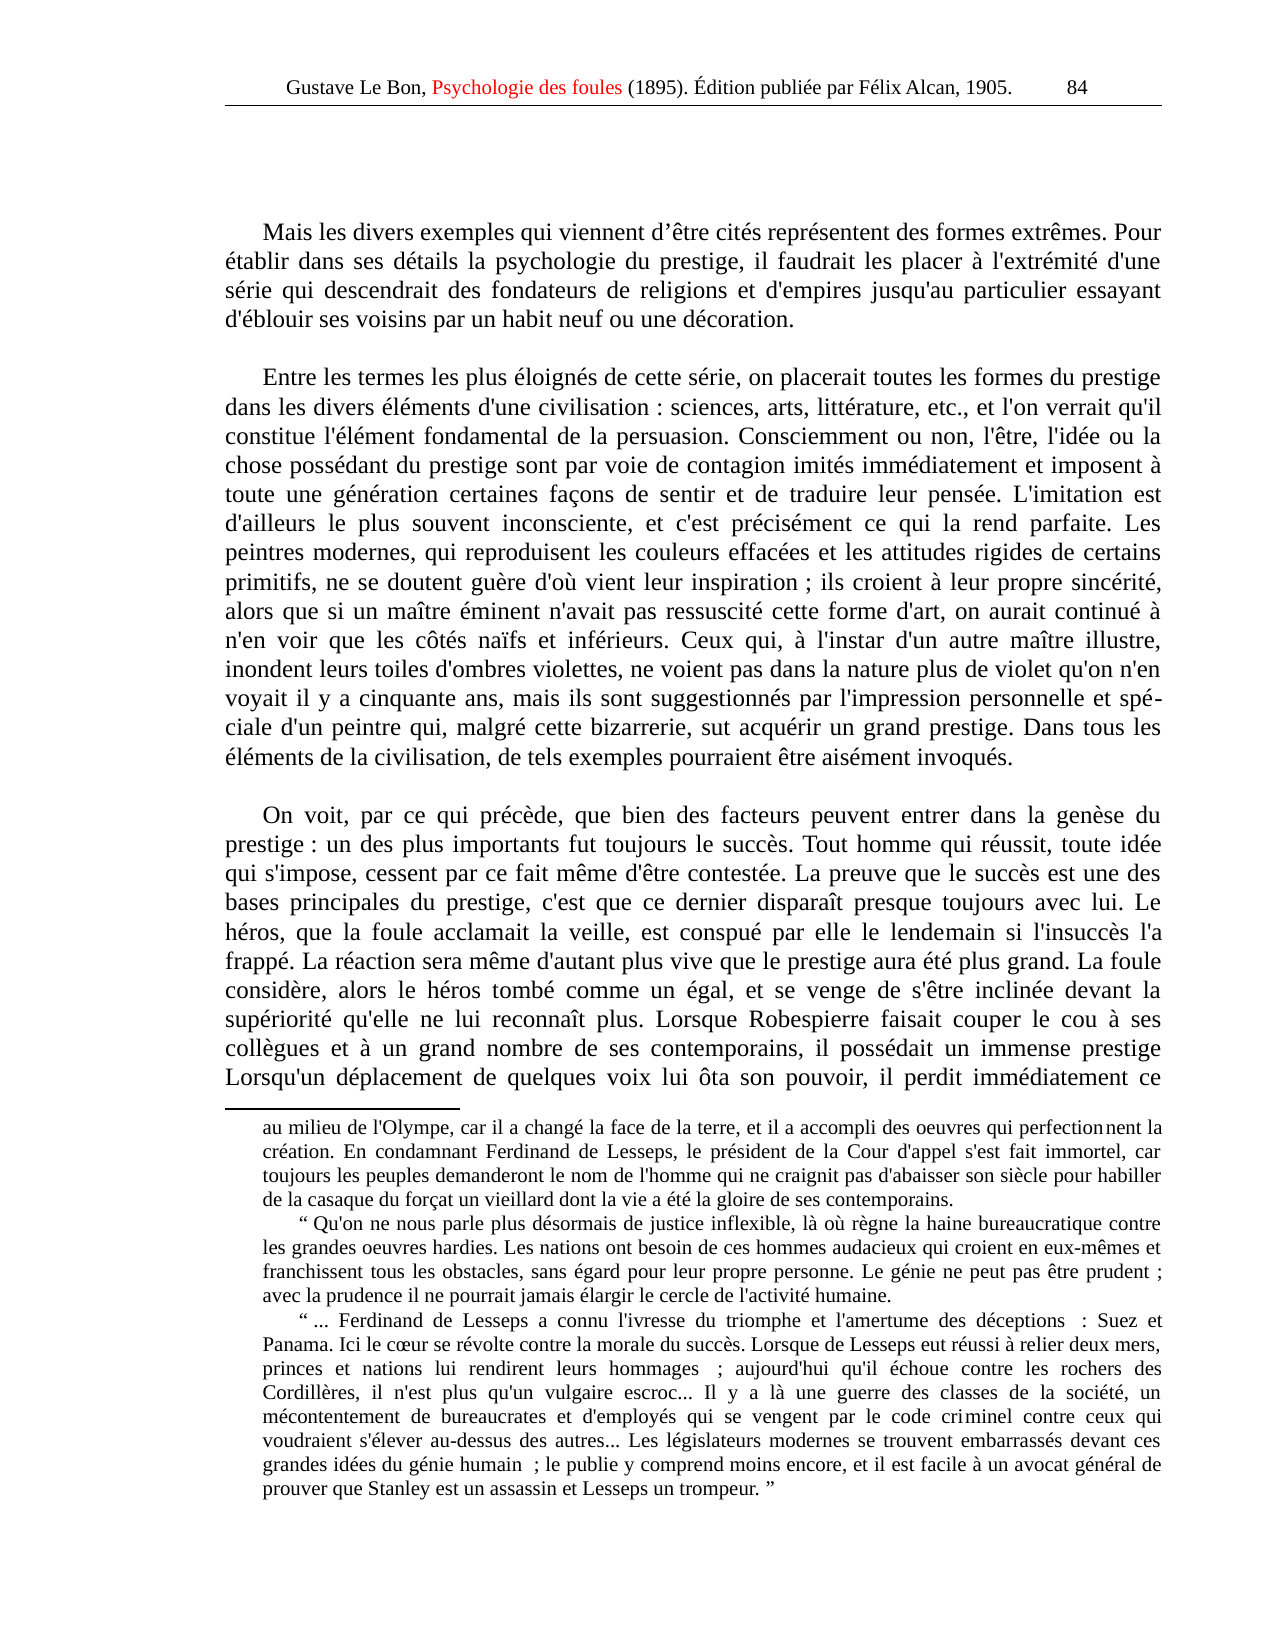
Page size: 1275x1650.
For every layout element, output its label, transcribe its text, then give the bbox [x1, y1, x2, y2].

text au milieu de l'Olympe, car il a changé la face de la terre, et il a accompli des oeuvres qui perfection­nent la création. En condamnant Ferdinand de Lesseps, le président de la Cour d'appel s'est fait immortel, car toujours les peuples demanderont le nom de l'homme qui ne craignit pas d'abaisser son siècle pour habiller de la casaque du forçat un vieillard dont la vie a été la gloire de ses contem­porains. [225, 1115, 1162, 1211]
text “ ... Ferdinand de Lesseps a connu l'ivresse du triomphe et l'amertume des déceptions : Suez et Panama. Ici le cœur se révolte contre la morale du succès. Lorsque de Lesseps eut réussi à relier deux mers, princes et nations lui rendirent leurs hommages ; aujourd'hui qu'il échoue contre les rochers des Cordillères, il n'est plus qu'un vulgaire escroc... Il y a là une guerre des classes de la société, un mécontentement de bureaucrates et d'employés qui se vengent par le code cri­minel contre ceux qui voudraient s'élever au-dessus des autres... Les législateurs modernes se trouvent embarrassés devant ces grandes idées du génie humain ; le publie y comprend moins encore, et il est facile à un avocat général de prouver que Stanley est un assassin et Lesseps un trompeur. ” [225, 1307, 1162, 1500]
text “ Qu'on ne nous parle plus désormais de justice inflexible, là où règne la haine bureaucratique contre les grandes oeuvres hardies. Les nations ont besoin de ces hommes audacieux qui croient en eux-mêmes et franchissent tous les obstacles, sans égard pour leur propre personne. Le génie ne peut pas être prudent ; avec la prudence il ne pourrait jamais élargir le cercle de l'activité humaine. [225, 1211, 1162, 1307]
text Mais les divers exemples qui viennent d’être cités représentent des formes extrêmes. Pour établir dans ses détails la psychologie du prestige, il faudrait les placer à l'extrémité d'une série qui descendrait des fondateurs de religions et d'empires jusqu'au particulier essayant d'éblouir ses voisins par un habit neuf ou une décoration. [225, 217, 1162, 333]
text Entre les termes les plus éloignés de cette série, on placerait toutes les formes du prestige dans les divers éléments d'une civilisation : sciences, arts, littérature, etc., et l'on verrait qu'il constitue l'élément fondamental de la persuasion. Consciemment ou non, l'être, l'idée ou la chose possédant du prestige sont par voie de contagion imités immédiatement et imposent à toute une génération certaines façons de sentir et de traduire leur pensée. L'imitation est d'ailleurs le plus souvent inconsciente, et c'est précisément ce qui la rend parfaite. Les peintres modernes, qui reproduisent les couleurs effacées et les attitudes rigides de certains primitifs, ne se doutent guère d'où vient leur inspiration ; ils croient à leur propre sincérité, alors que si un maître éminent n'avait pas ressuscité cette forme d'art, on aurait continué à n'en voir que les côtés naïfs et inférieurs. Ceux qui, à l'instar d'un autre maître illustre, inondent leurs toiles d'ombres violettes, ne voient pas dans la nature plus de violet qu'on n'en voyait il y a cinquante ans, mais ils sont suggestionnés par l'impression personnelle et spé­ciale d'un peintre qui, malgré cette bizarrerie, sut acquérir un grand prestige. Dans tous les éléments de la civilisation, de tels exemples pourraient être aisément invoqués. [225, 362, 1162, 771]
text On voit, par ce qui précède, que bien des facteurs peuvent entrer dans la genèse du prestige : un des plus importants fut toujours le succès. Tout homme qui réussit, toute idée qui s'impose, cessent par ce fait même d'être contestée. La preuve que le succès est une des bases principales du prestige, c'est que ce dernier disparaît presque toujours avec lui. Le héros, que la foule acclamait la veille, est conspué par elle le lende­main si l'insuccès l'a frappé. La réaction sera même d'autant plus vive que le prestige aura été plus grand. La foule considère, alors le héros tombé comme un égal, et se venge de s'être inclinée devant la supériorité qu'elle ne lui reconnaît plus. Lorsque Robespierre faisait couper le cou à ses collègues et à un grand nombre de ses contemporains, il possédait un immense prestige Lorsqu'un déplacement de quelques voix lui ôta son pouvoir, il perdit immédiatement ce [225, 800, 1162, 1092]
